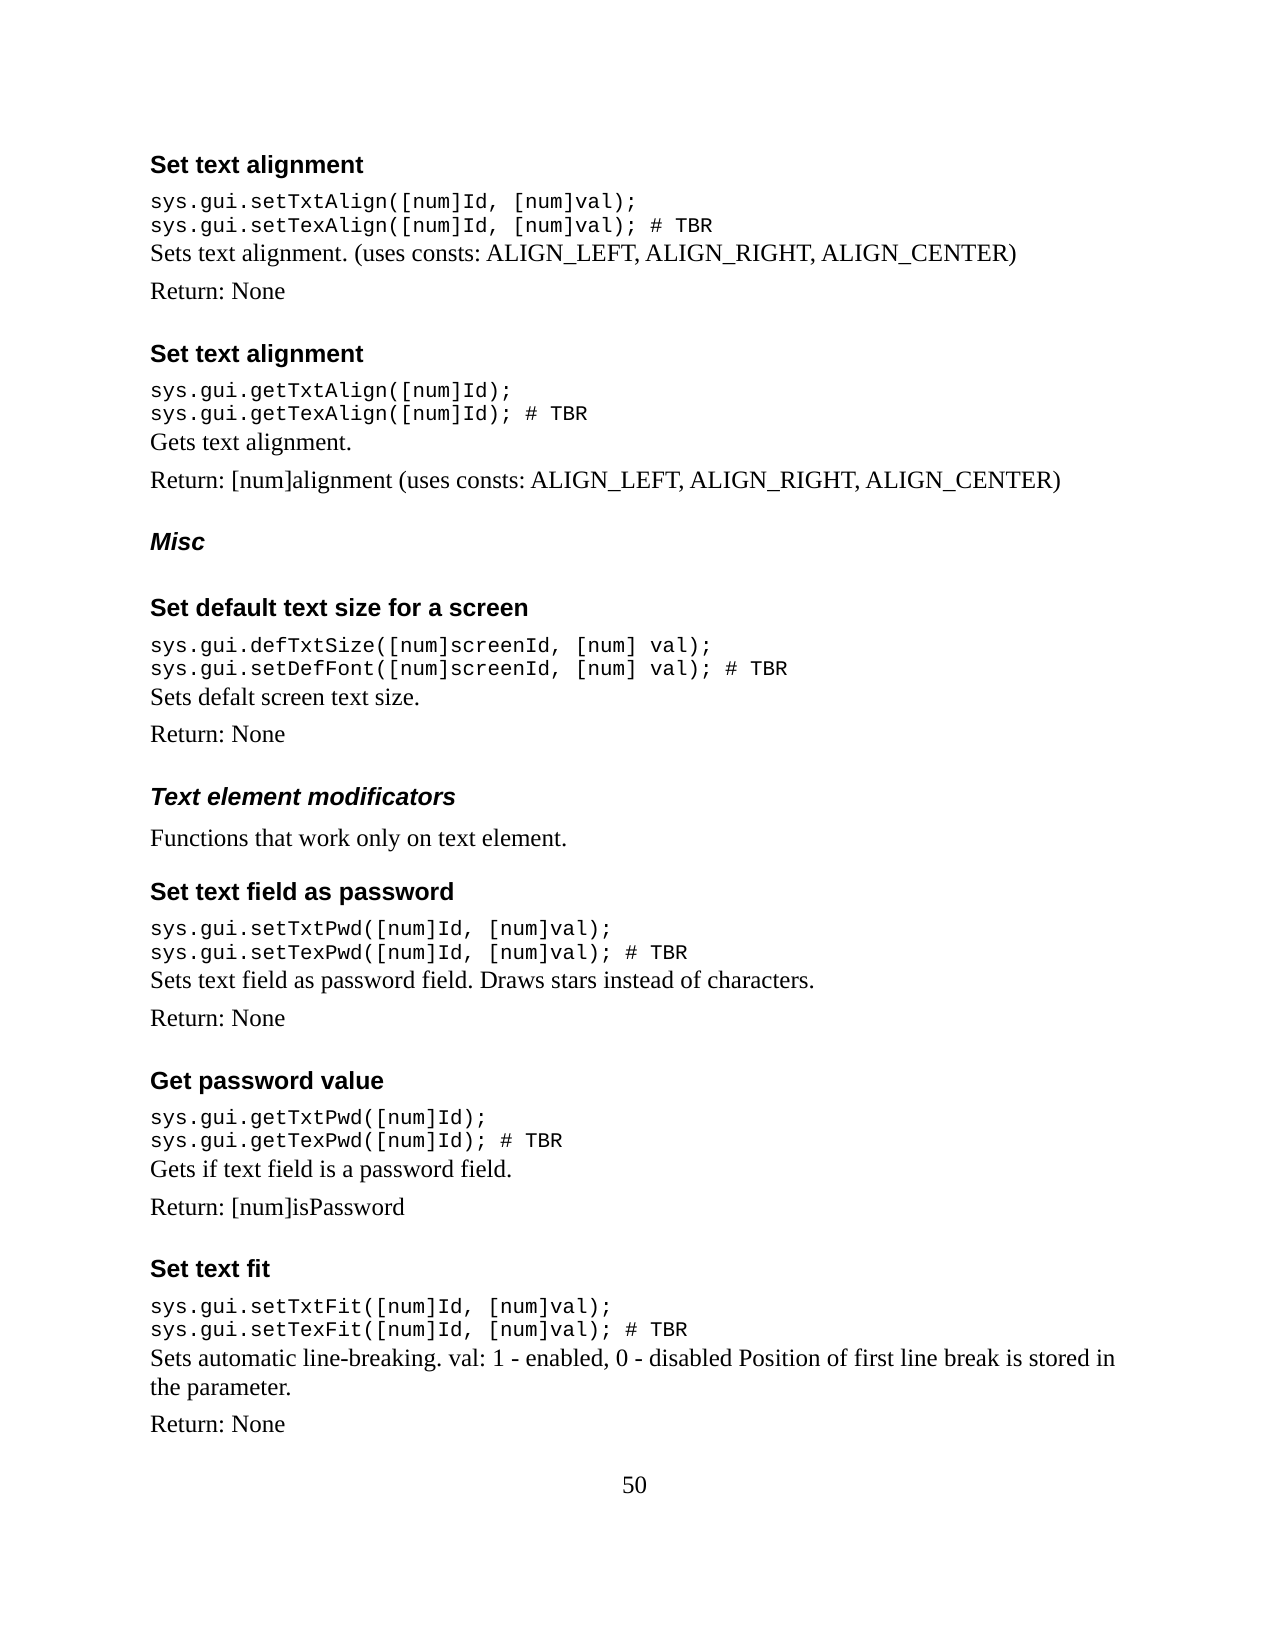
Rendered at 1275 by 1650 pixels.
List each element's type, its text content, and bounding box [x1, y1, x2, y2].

text Gets text alignment. [150, 427, 1125, 456]
text sys.gui.setTxtAlign([num]Id, [num]val); [150, 191, 1125, 215]
subtitle Set text alignment [150, 339, 1125, 367]
text Sets text alignment. (uses consts: ALIGN_LEFT, ALIGN_RIGHT, ALIGN_CENTER) [150, 238, 1125, 267]
text Gets if text field is a password field. [150, 1154, 1125, 1183]
text sys.gui.defTxtSize([num]screenId, [num] val); [150, 634, 1125, 658]
text Return: None [150, 1003, 1125, 1032]
subtitle Set default text size for a screen [150, 593, 1125, 622]
text Sets defalt screen text size. [150, 682, 1125, 711]
text sys.gui.setTexFit([num]Id, [num]val); # TBR [150, 1319, 1125, 1343]
text sys.gui.setDefFont([num]screenId, [num] val); # TBR [150, 658, 1125, 682]
text sys.gui.getTexAlign([num]Id); # TBR [150, 403, 1125, 427]
text Return: None [150, 719, 1125, 748]
subtitle Set text alignment [150, 150, 1125, 178]
text sys.gui.setTexPwd([num]Id, [num]val); # TBR [150, 942, 1125, 965]
text sys.gui.getTexPwd([num]Id); # TBR [150, 1131, 1125, 1154]
text sys.gui.getTxtPwd([num]Id); [150, 1107, 1125, 1131]
subtitle Set text fit [150, 1254, 1125, 1283]
subtitle Set text field as password [150, 877, 1125, 906]
text Return: [num]isPassword [150, 1192, 1125, 1221]
text sys.gui.getTxtAlign([num]Id); [150, 380, 1125, 403]
text sys.gui.setTxtFit([num]Id, [num]val); [150, 1296, 1125, 1319]
text Sets automatic line-breaking. val: 1 - enabled, 0 - disabled Position of first line break is stored in the parameter. [150, 1343, 1125, 1400]
text sys.gui.setTxtPwd([num]Id, [num]val); [150, 918, 1125, 942]
text Functions that work only on text element. [150, 823, 1125, 852]
subtitle Text element modificators [150, 782, 1125, 811]
subtitle Get password value [150, 1066, 1125, 1094]
text sys.gui.setTexAlign([num]Id, [num]val); # TBR [150, 215, 1125, 238]
text Return: [num]alignment (uses consts: ALIGN_LEFT, ALIGN_RIGHT, ALIGN_CENTER) [150, 465, 1125, 493]
subtitle Misc [150, 527, 1125, 556]
text Return: None [150, 276, 1125, 305]
text Sets text field as password field. Draws stars instead of characters. [150, 965, 1125, 994]
text Return: None [150, 1409, 1125, 1438]
